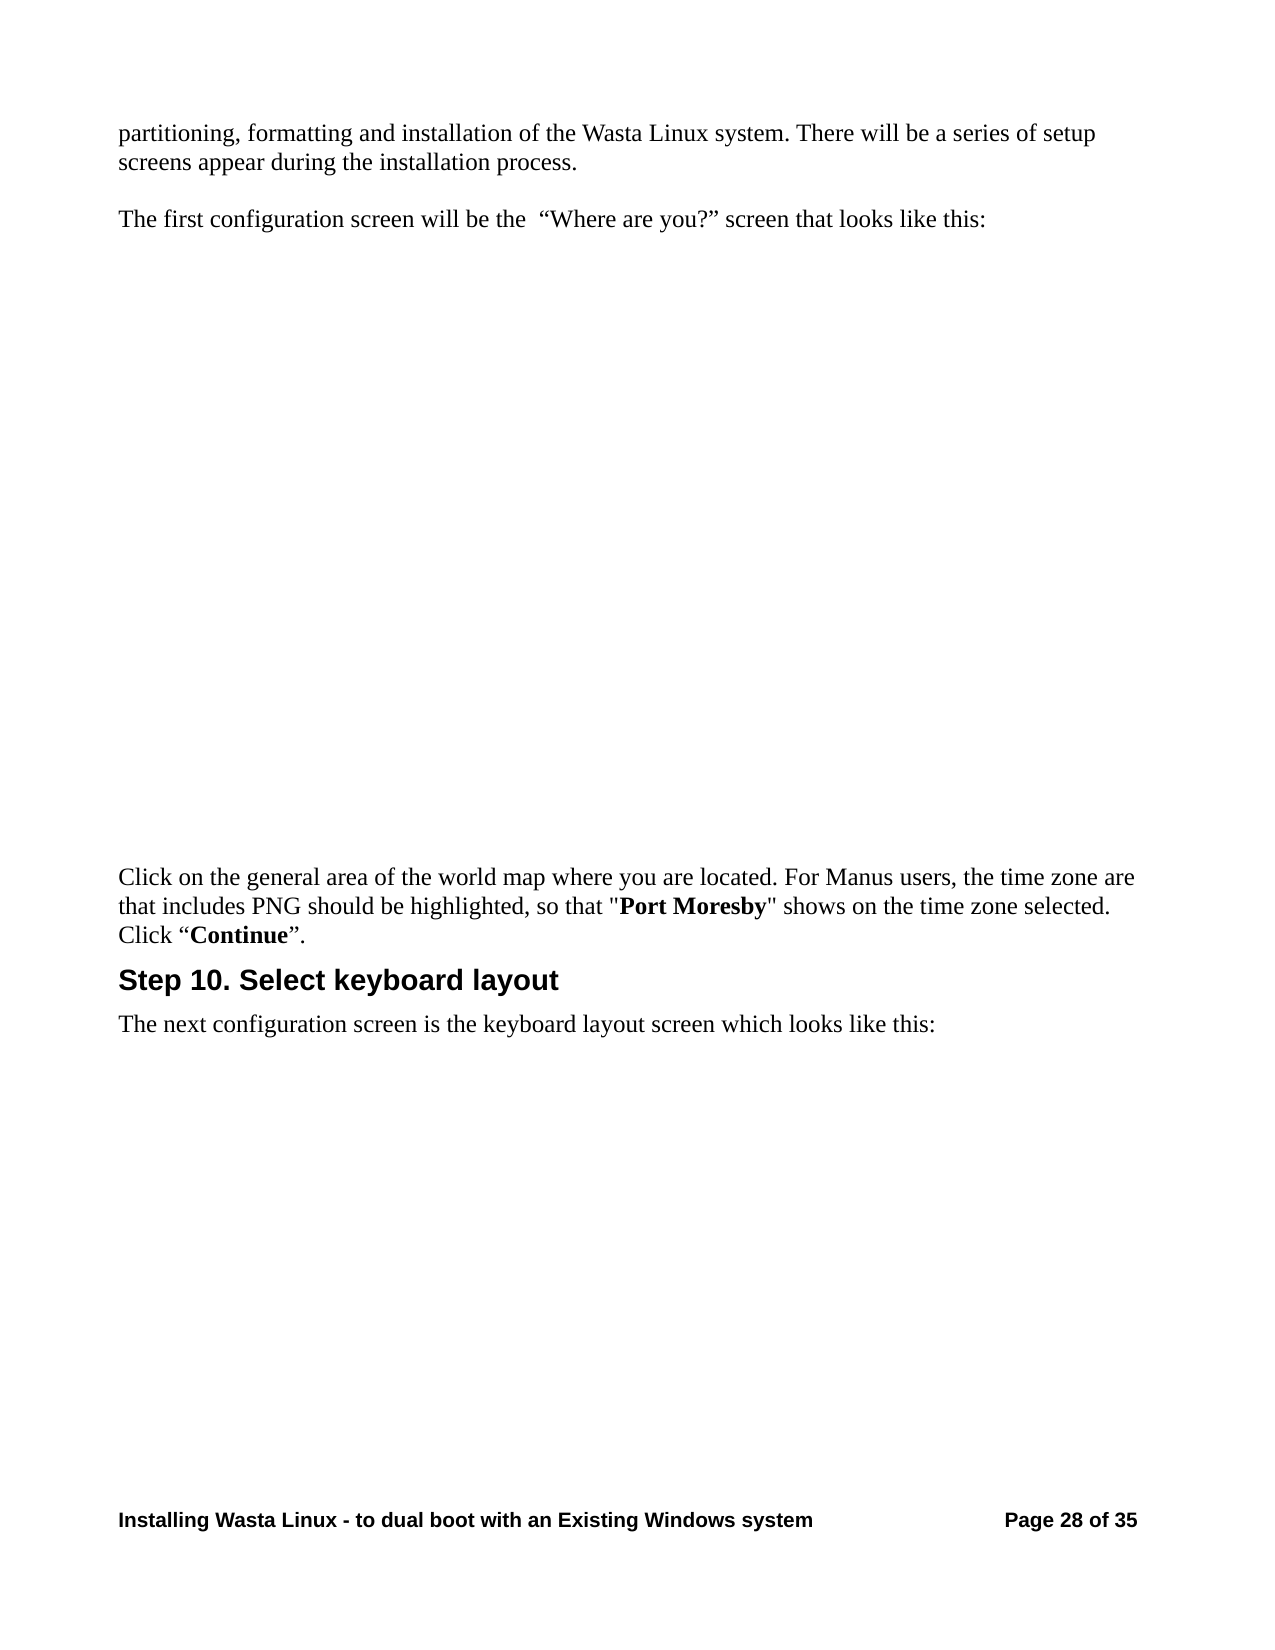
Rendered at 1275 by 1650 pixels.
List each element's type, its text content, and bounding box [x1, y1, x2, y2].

text The first configuration screen will be the “Where are you?” screen that looks like this: [118, 204, 1157, 233]
text The next configuration screen is the keyboard layout screen which looks like this: [118, 1009, 1157, 1038]
subtitle Step 10. Select keyboard layout [118, 963, 1157, 997]
text Click on the general area of the world map where you are located. For Manus users, the time zone are that includes PNG should be highlighted, so that "Port Moresby" shows on the time zone selected. [118, 862, 1157, 920]
text Click “Continue”. [118, 920, 1157, 949]
text partitioning, formatting and installation of the Wasta Linux system. There will be a series of setup screens appear during the installation process. [118, 118, 1157, 176]
